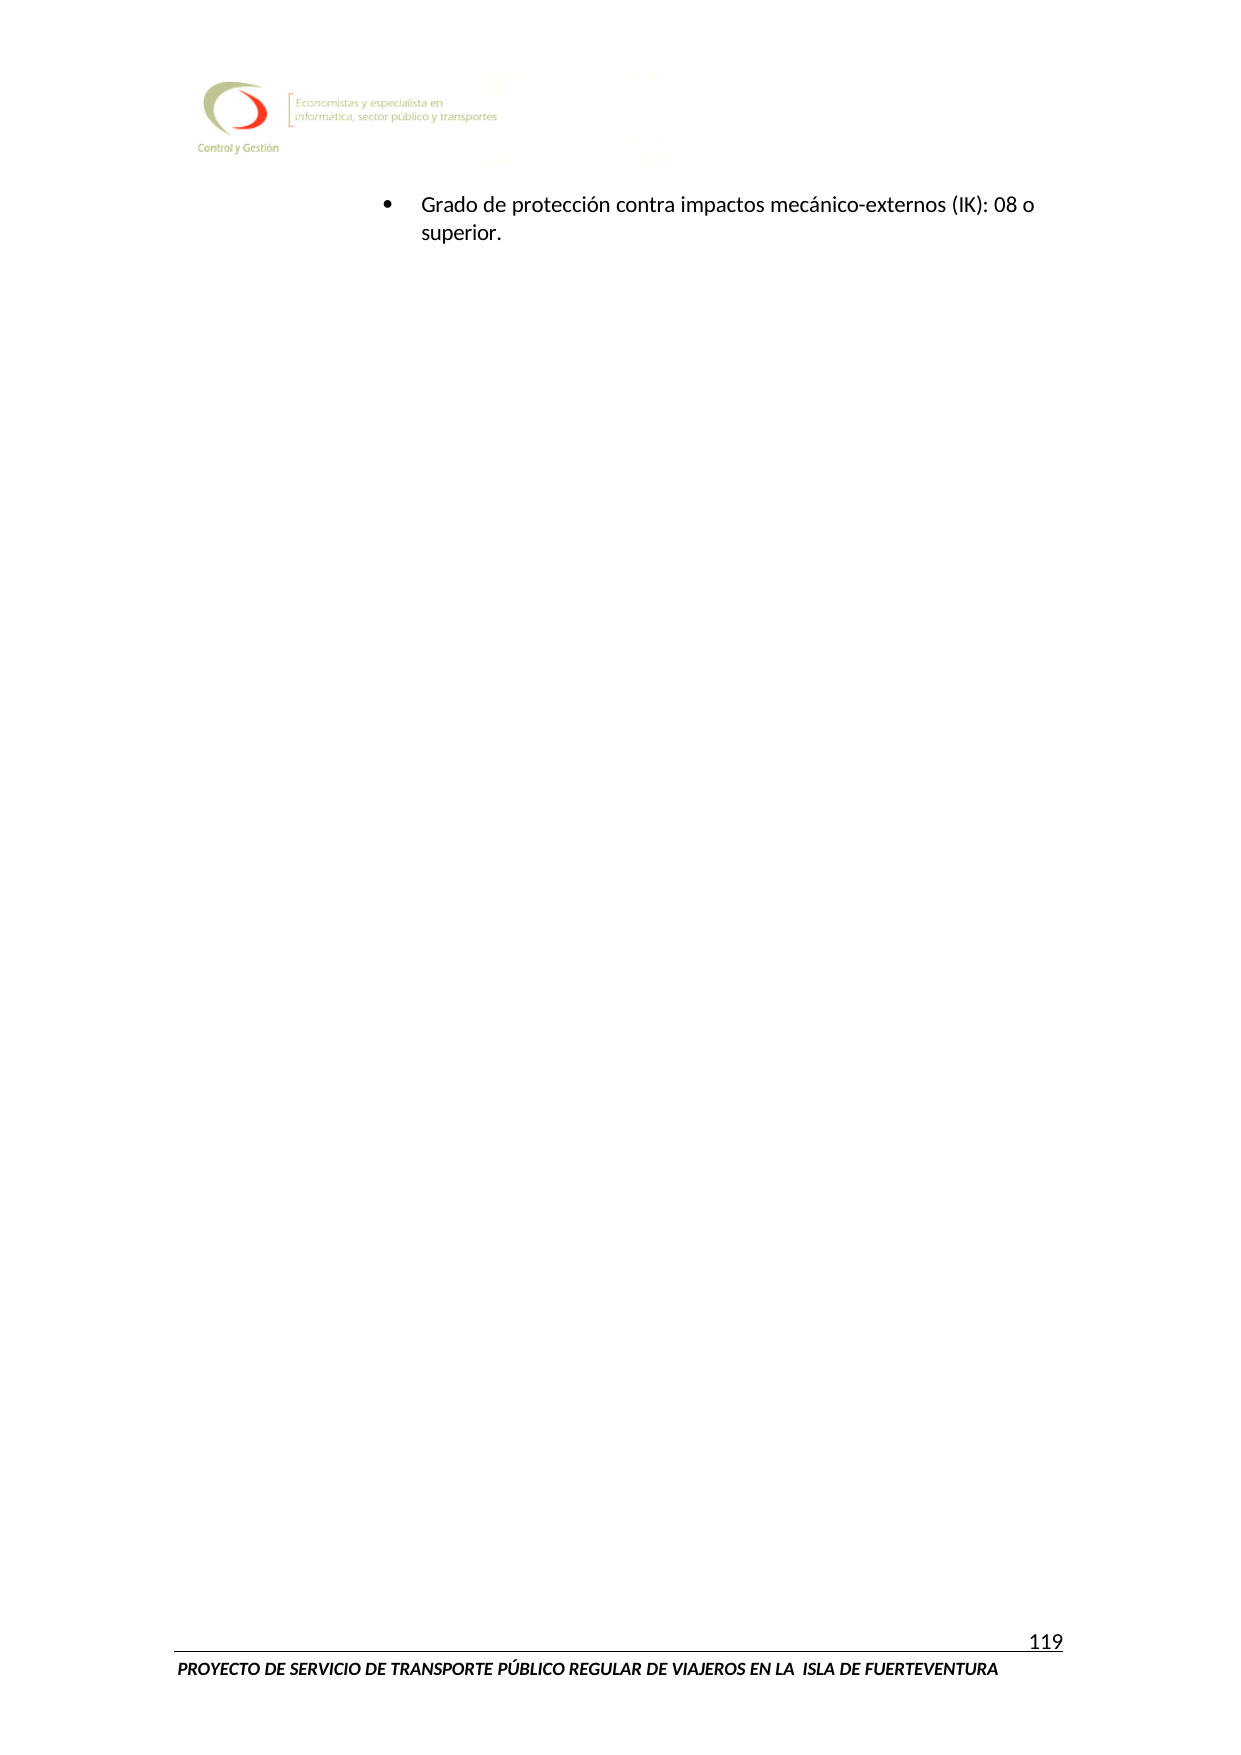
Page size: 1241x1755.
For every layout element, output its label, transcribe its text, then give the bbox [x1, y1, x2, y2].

list Grado de protección contra impactos mecánico-externos (IK): 08 o superior. [383, 190, 1074, 246]
